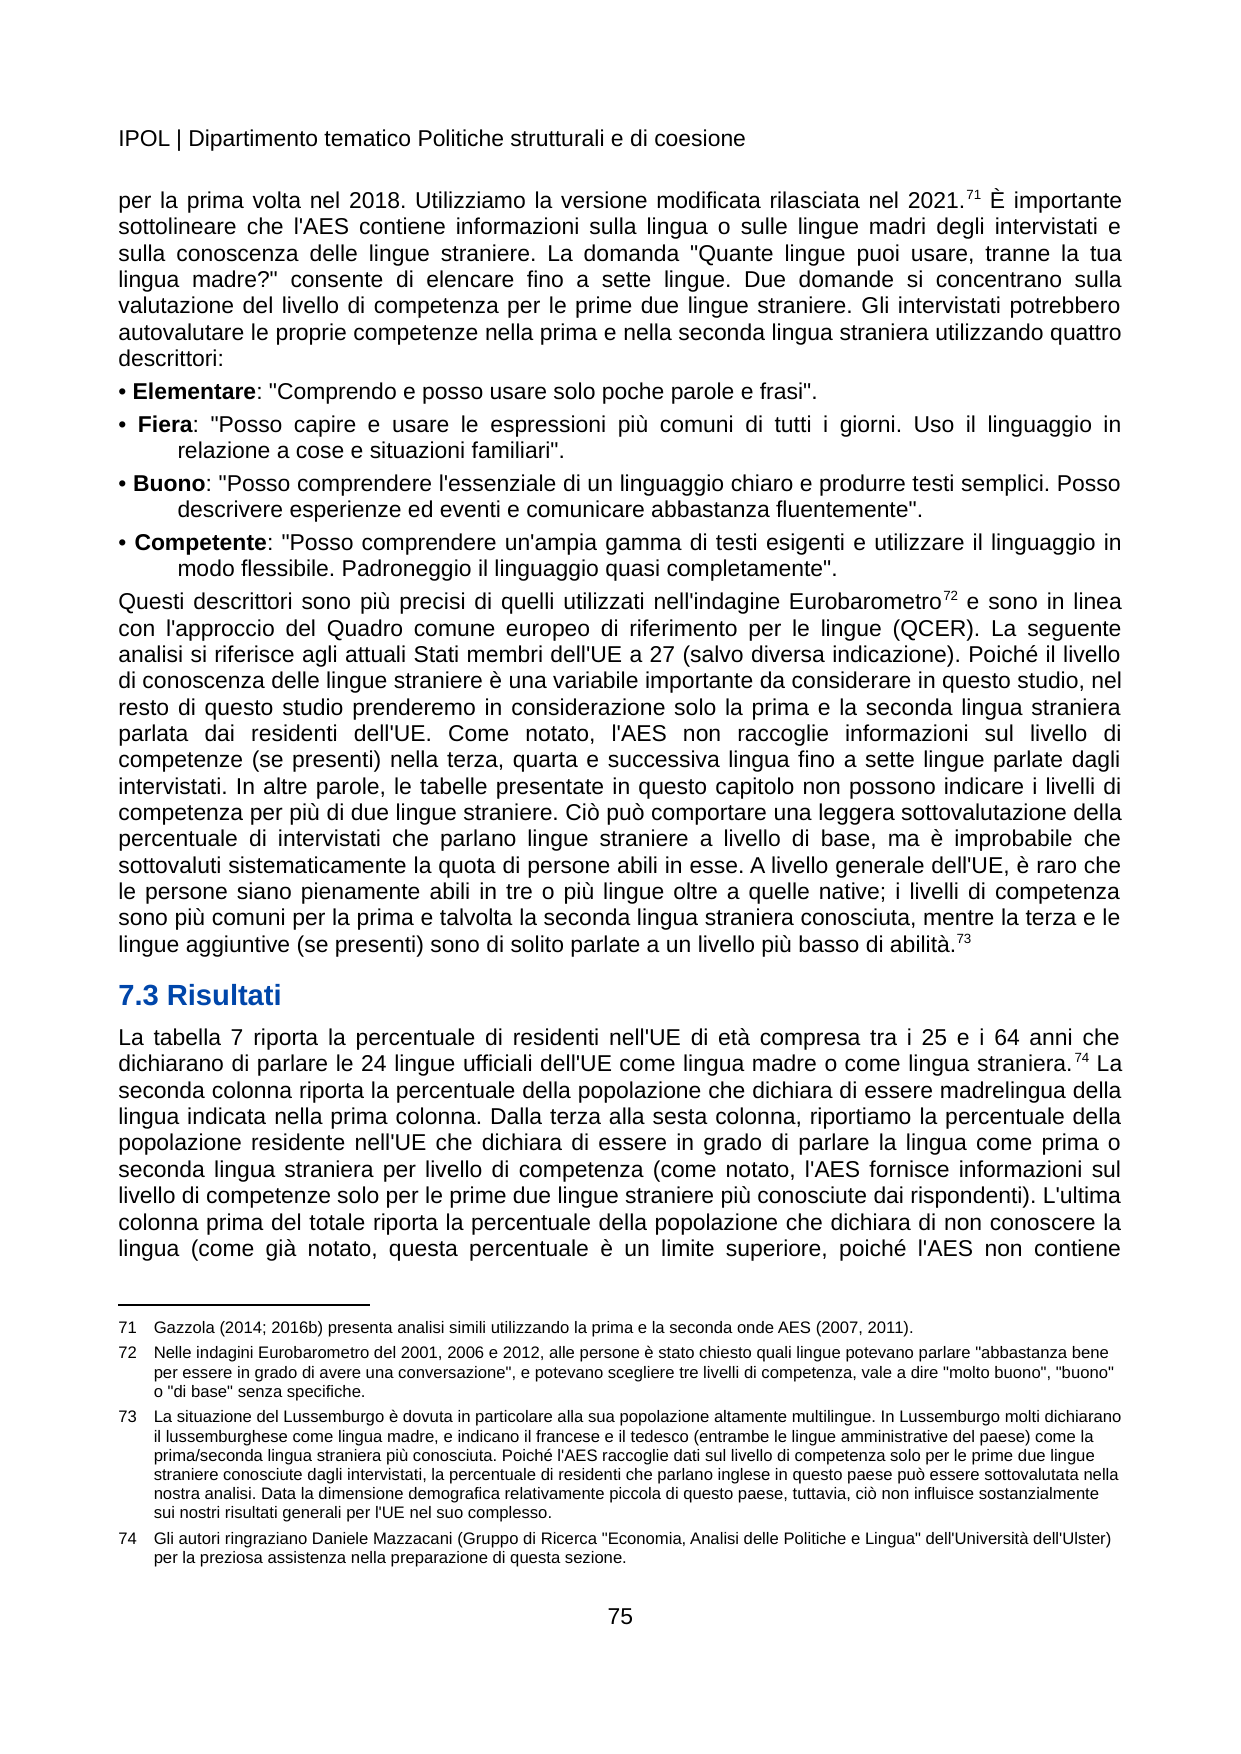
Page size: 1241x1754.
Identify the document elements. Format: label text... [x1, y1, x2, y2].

text La situazione del Lussemburgo è dovuta in particolare alla sua popolazione altamente multilingue. In Lussemburgo molti dichiarano il lussemburghese come lingua madre, e indicano il francese e il tedesco (entrambe le lingue amministrative del paese) come la prima/seconda lingua straniera più conosciuta. Poiché l'AES raccoglie dati sul livello di competenza solo per le prime due lingue straniere conosciute dagli intervistati, la percentuale di residenti che parlano inglese in questo paese può essere sottovalutata nella nostra analisi. Data la dimensione demografica relativamente piccola di questo paese, tuttavia, ciò non influisce sostanzialmente sui nostri risultati generali per l'UE nel suo complesso. [118, 1407, 1122, 1522]
text • Elementare: "Comprendo e posso usare solo poche parole e frasi". [118, 378, 1122, 404]
text Questi descrittori sono più precisi di quelli utilizzati nell'indagine Eurobarometro e sono in linea con l'approccio del Quadro comune europeo di riferimento per le lingue (QCER). La seguente analisi si riferisce agli attuali Stati membri dell'UE a 27 (salvo diversa indicazione). Poiché il livello di conoscenza delle lingue straniere è una variabile importante da considerare in questo studio, nel resto di questo studio prenderemo in considerazione solo la prima e la seconda lingua straniera parlata dai residenti dell'UE. Come notato, l'AES non raccoglie informazioni sul livello di competenze (se presenti) nella terza, quarta e successiva lingua fino a sette lingue parlate dagli intervistati. In altre parole, le tabelle presentate in questo capitolo non possono indicare i livelli di competenza per più di due lingue straniere. Ciò può comportare una leggera sottovalutazione della percentuale di intervistati che parlano lingue straniere a livello di base, ma è improbabile che sottovaluti sistematicamente la quota di persone abili in esse. A livello generale dell'UE, è raro che le persone siano pienamente abili in tre o più lingue oltre a quelle native; i livelli di competenza sono più comuni per la prima e talvolta la seconda lingua straniera conosciuta, mentre la terza e le lingue aggiuntive (se presenti) sono di solito parlate a un livello più basso di abilità. [118, 588, 1122, 957]
subtitle 7.3 Risultati [118, 978, 1122, 1011]
text per la prima volta nel 2018. Utilizziamo la versione modificata rilasciata nel 2021. È importante sottolineare che l'AES contiene informazioni sulla lingua o sulle lingue madri degli intervistati e sulla conoscenza delle lingue straniere. La domanda "Quante lingue puoi usare, tranne la tua lingua madre?" consente di elencare fino a sette lingue. Due domande si concentrano sulla valutazione del livello di competenza per le prime due lingue straniere. Gli intervistati potrebbero autovalutare le proprie competenze nella prima e nella seconda lingua straniera utilizzando quattro descrittori: [118, 187, 1122, 371]
text • Competente: "Posso comprendere un'ampia gamma di testi esigenti e utilizzare il linguaggio in modo flessibile. Padroneggio il linguaggio quasi completamente". [118, 529, 1122, 582]
text • Fiera: "Posso capire e usare le espressioni più comuni di tutti i giorni. Uso il linguaggio in relazione a cose e situazioni familiari". [118, 411, 1122, 463]
text Gazzola (2014; 2016b) presenta analisi simili utilizzando la prima e la seconda onde AES (2007, 2011). [118, 1318, 1122, 1337]
text • Buono: "Posso comprendere l'essenziale di un linguaggio chiaro e produrre testi semplici. Posso descrivere esperienze ed eventi e comunicare abbastanza fluentemente". [118, 470, 1122, 522]
text Gli autori ringraziano Daniele Mazzacani (Gruppo di Ricerca "Economia, Analisi delle Politiche e Lingua" dell'Università dell'Ulster) per la preziosa assistenza nella preparazione di questa sezione. [118, 1529, 1122, 1567]
text La tabella 7 riporta la percentuale di residenti nell'UE di età compresa tra i 25 e i 64 anni che dichiarano di parlare le 24 lingue ufficiali dell'UE come lingua madre o come lingua straniera. La seconda colonna riporta la percentuale della popolazione che dichiara di essere madrelingua della lingua indicata nella prima colonna. Dalla terza alla sesta colonna, riportiamo la percentuale della popolazione residente nell'UE che dichiara di essere in grado di parlare la lingua come prima o seconda lingua straniera per livello di competenza (come notato, l'AES fornisce informazioni sul livello di competenze solo per le prime due lingue straniere più conosciute dai rispondenti). L'ultima colonna prima del totale riporta la percentuale della popolazione che dichiara di non conoscere la lingua (come già notato, questa percentuale è un limite superiore, poiché l'AES non contiene [118, 1024, 1122, 1261]
text Nelle indagini Eurobarometro del 2001, 2006 e 2012, alle persone è stato chiesto quali lingue potevano parlare "abbastanza bene per essere in grado di avere una conversazione", e potevano scegliere tre livelli di competenza, vale a dire "molto buono", "buono" o "di base" senza specifiche. [118, 1343, 1122, 1401]
